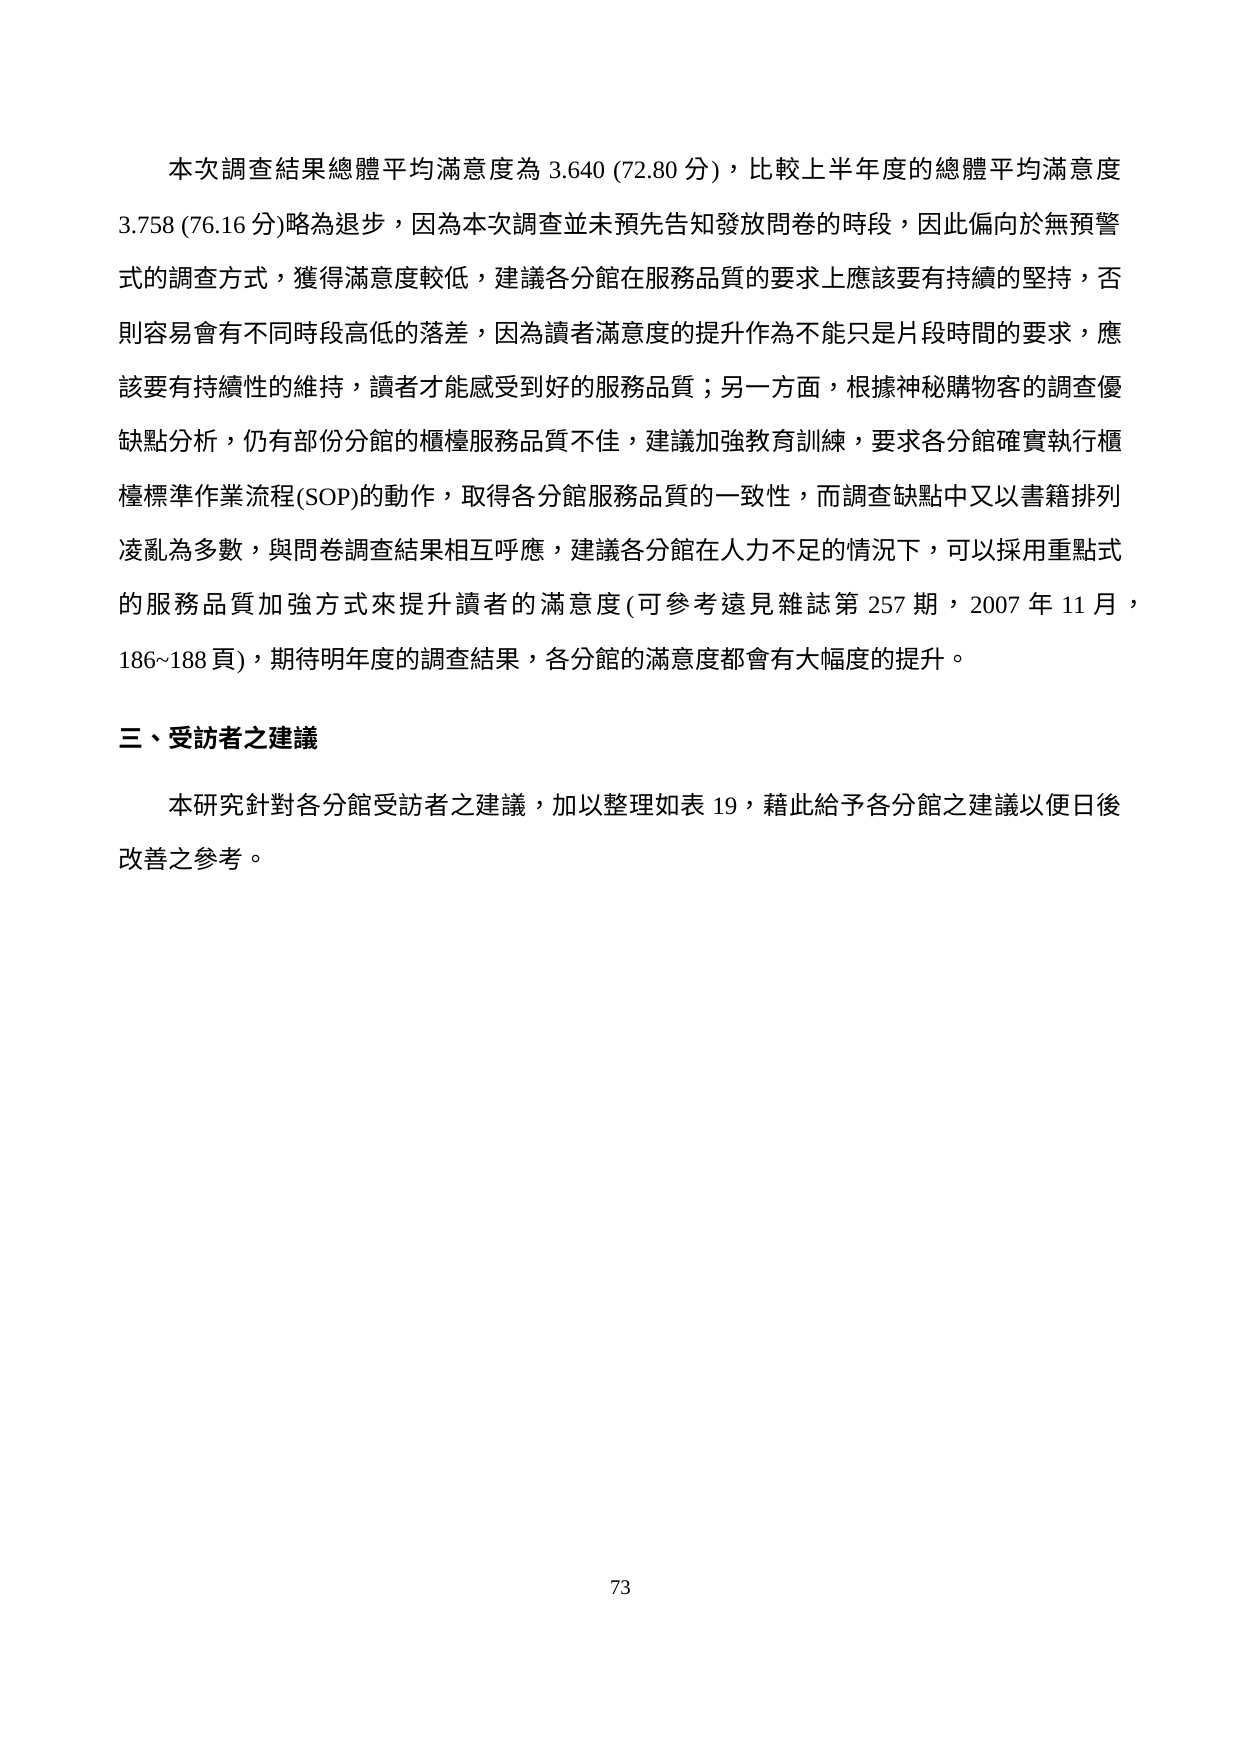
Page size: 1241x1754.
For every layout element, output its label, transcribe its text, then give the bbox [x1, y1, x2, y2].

text 本次調查結果總體平均滿意度為3.640 (72.80分)，比較上半年度的總體平均滿意度3.758 (76.16分)略為退步，因為本次調查並未預先告知發放問卷的時段，因此偏向於無預警式的調查方式，獲得滿意度較低，建議各分館在服務品質的要求上應該要有持續的堅持，否則容易會有不同時段高低的落差，因為讀者滿意度的提升作為不能只是片段時間的要求，應該要有持續性的維持，讀者才能感受到好的服務品質；另一方面，根據神秘購物客的調查優缺點分析，仍有部份分館的櫃檯服務品質不佳，建議加強教育訓練，要求各分館確實執行櫃檯標準作業流程(SOP)的動作，取得各分館服務品質的一致性，而調查缺點中又以書籍排列凌亂為多數，與問卷調查結果相互呼應，建議各分館在人力不足的情況下，可以採用重點式的服務品質加強方式來提升讀者的滿意度(可參考遠見雜誌第257期，2007年11月，186~188頁)，期待明年度的調查結果，各分館的滿意度都會有大幅度的提升。 [118, 150, 1122, 676]
text 三、受訪者之建議 [118, 719, 1122, 755]
text 本研究針對各分館受訪者之建議，加以整理如表19，藉此給予各分館之建議以便日後改善之參考。 [118, 786, 1122, 876]
